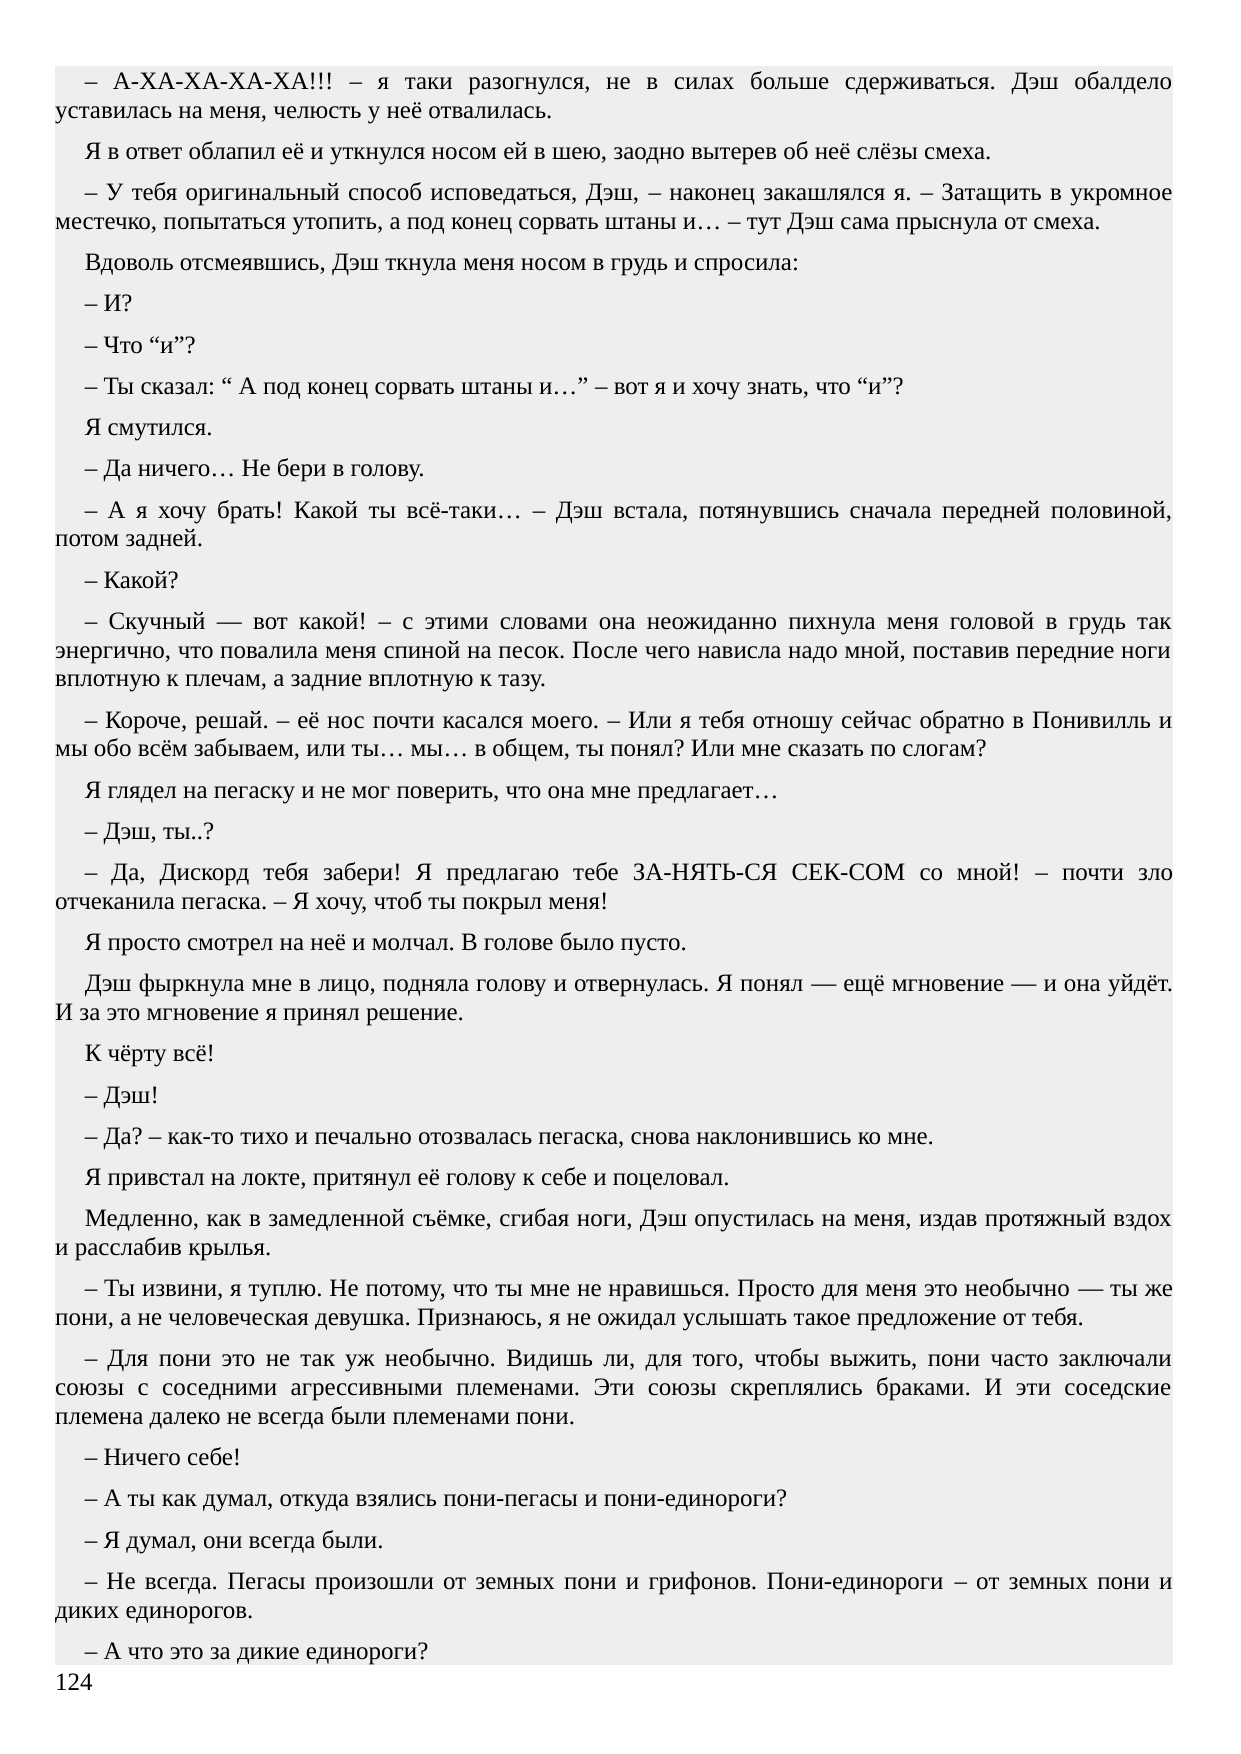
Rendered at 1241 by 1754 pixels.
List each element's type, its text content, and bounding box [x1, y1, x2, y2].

text Вдоволь отсмеявшись, Дэш ткнула меня носом в грудь и спросила: [55, 247, 1173, 276]
text – Дэш, ты..? [55, 816, 1173, 845]
text К чёрту всё! [55, 1038, 1173, 1067]
text – Ничего себе! [55, 1442, 1173, 1471]
text Я смутился. [55, 412, 1173, 441]
text – Дэш! [55, 1080, 1173, 1108]
text – Что “и”? [55, 330, 1173, 358]
text – Ты извини, я туплю. Не потому, что ты мне не нравишься. Просто для меня это необычно — ты же пони, а не человеческая девушка. Признаюсь, я не ожидал услышать такое предложение от тебя. [55, 1273, 1173, 1331]
text – А ты как думал, откуда взялись пони-пегасы и пони-единороги? [55, 1483, 1173, 1512]
text Медленно, как в замедленной съёмке, сгибая ноги, Дэш опустилась на меня, издав протяжный вздох и расслабив крылья. [55, 1203, 1173, 1261]
text – И? [55, 288, 1173, 317]
text – Да? – как-то тихо и печально отозвалась пегаска, снова наклонившись ко мне. [55, 1121, 1173, 1150]
text – Скучный — вот какой! – с этими словами она неожиданно пихнула меня головой в грудь так энергично, что повалила меня спиной на песок. После чего нависла надо мной, поставив передние ноги вплотную к плечам, а задние вплотную к тазу. [55, 606, 1173, 692]
text – Да ничего… Не бери в голову. [55, 453, 1173, 482]
text – Для пони это не так уж необычно. Видишь ли, для того, чтобы выжить, пони часто заключали союзы с соседними агрессивными племенами. Эти союзы скреплялись браками. И эти соседские племена далеко не всегда были племенами пони. [55, 1343, 1173, 1430]
text – У тебя оригинальный способ исповедаться, Дэш, – наконец закашлялся я. – Затащить в укромное местечко, попытаться утопить, а под конец сорвать штаны и… – тут Дэш сама прыснула от смеха. [55, 177, 1173, 235]
text – А что это за дикие единороги? [55, 1636, 1173, 1665]
text Я в ответ облапил её и уткнулся носом ей в шею, заодно вытерев об неё слёзы смеха. [55, 136, 1173, 165]
text – А я хочу брать! Какой ты всё-таки… – Дэш встала, потянувшись сначала передней половиной, потом задней. [55, 495, 1173, 552]
text – Я думал, они всегда были. [55, 1525, 1173, 1553]
text Дэш фыркнула мне в лицо, подняла голову и отвернулась. Я понял — ещё мгновение — и она уйдёт. И за это мгновение я принял решение. [55, 968, 1173, 1026]
text Я просто смотрел на неё и молчал. В голове было пусто. [55, 927, 1173, 956]
text – Ты сказал: “ А под конец сорвать штаны и…” – вот я и хочу знать, что “и”? [55, 371, 1173, 400]
text – Короче, решай. – её нос почти касался моего. – Или я тебя отношу сейчас обратно в Понивилль и мы обо всём забываем, или ты… мы… в общем, ты понял? Или мне сказать по слогам? [55, 705, 1173, 762]
text Я привстал на локте, притянул её голову к себе и поцеловал. [55, 1162, 1173, 1191]
text – А-ХА-ХА-ХА-ХА!!! – я таки разогнулся, не в силах больше сдерживаться. Дэш обалдело уставилась на меня, челюсть у неё отвалилась. [55, 66, 1173, 123]
text Я глядел на пегаску и не мог поверить, что она мне предлагает… [55, 775, 1173, 803]
text – Какой? [55, 565, 1173, 593]
text – Да, Дискорд тебя забери! Я предлагаю тебе ЗА-НЯТЬ-СЯ СЕК-СОМ со мной! – почти зло отчеканила пегаска. – Я хочу, чтоб ты покрыл меня! [55, 857, 1173, 915]
text – Не всегда. Пегасы произошли от земных пони и грифонов. Пони-единороги – от земных пони и диких единорогов. [55, 1566, 1173, 1623]
